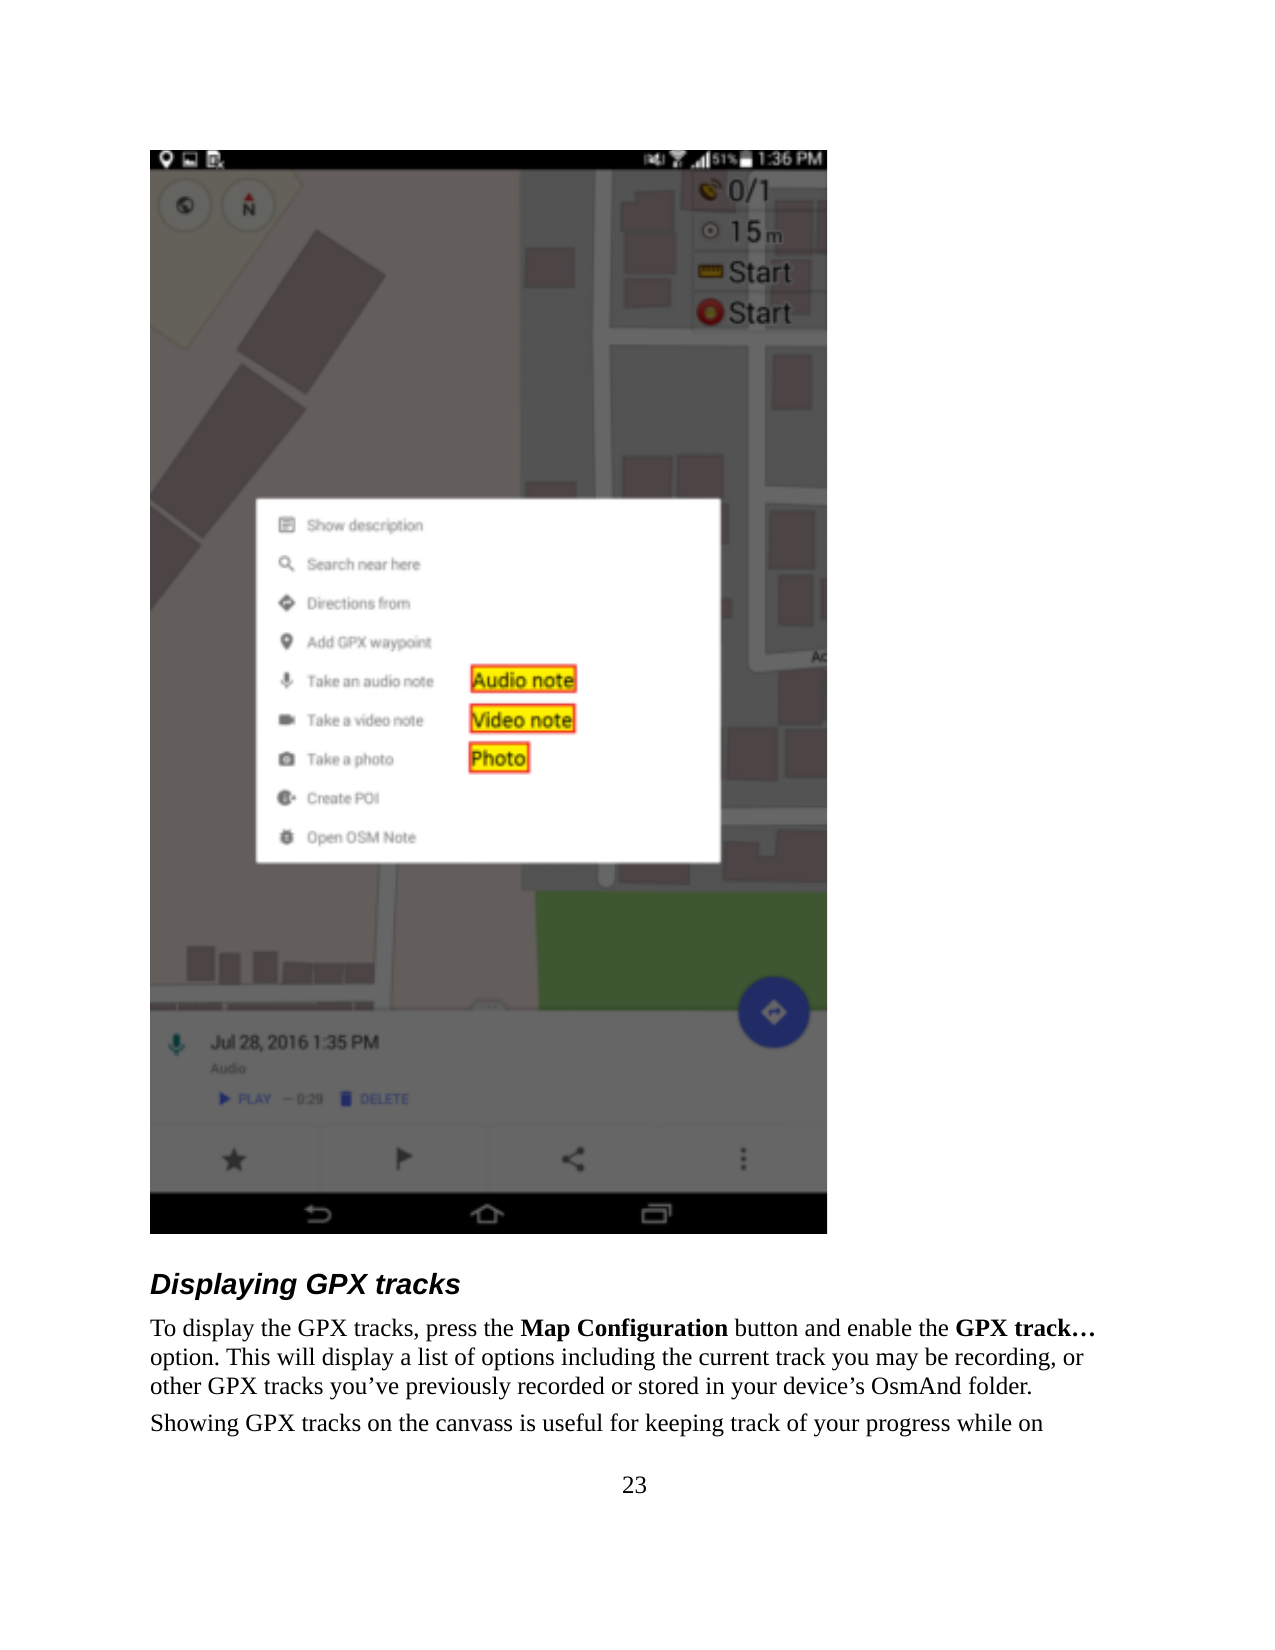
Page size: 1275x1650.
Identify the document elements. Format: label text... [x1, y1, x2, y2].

text Showing GPX tracks on the canvass is useful for keeping track of your progress while on [150, 1408, 1125, 1437]
subtitle Displaying GPX tracks [150, 1267, 1125, 1301]
text To display the GPX tracks, press the Map Configuration button and enable the GPX track… option. This will display a list of options including the current track you may be recording, or other GPX tracks you’ve previously recorded or stored in your device’s OsmAnd folder. [150, 1313, 1125, 1399]
picture [150, 150, 828, 1234]
